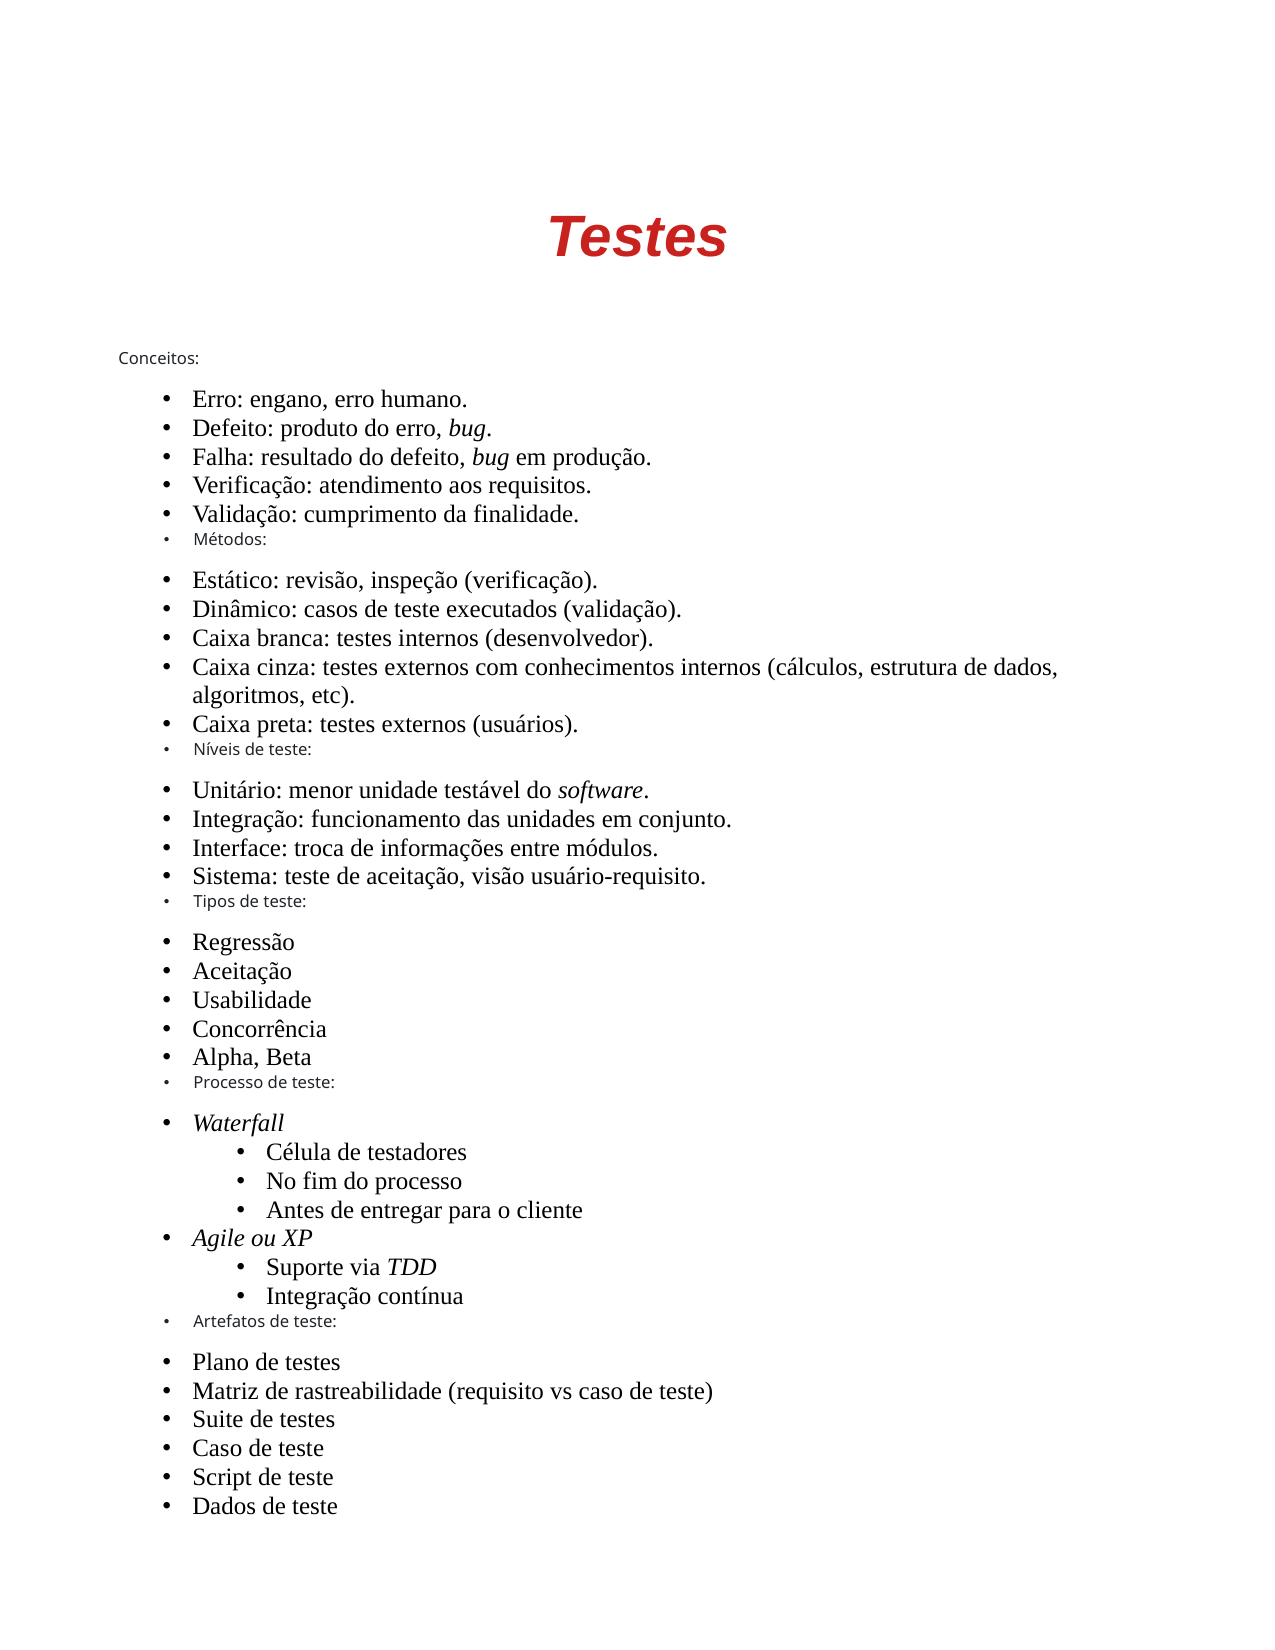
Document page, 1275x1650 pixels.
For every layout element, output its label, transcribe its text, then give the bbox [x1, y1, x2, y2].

list Tipos de teste: [164, 890, 1157, 913]
list Caixa preta: testes externos (usuários). [162, 709, 1157, 738]
list Validação: cumprimento da finalidade. [162, 499, 1157, 528]
list Dados de teste [162, 1491, 1157, 1519]
list Alpha, Beta [162, 1042, 1157, 1071]
list Estático: revisão, inspeção (verificação). [162, 565, 1157, 594]
list Plano de testes [162, 1347, 1157, 1376]
list Regressão [162, 927, 1157, 956]
list Integração: funcionamento das unidades em conjunto. [162, 804, 1157, 833]
text Conceitos: [118, 324, 1157, 370]
list Níveis de teste: [164, 738, 1157, 761]
list Defeito: produto do erro, bug. [162, 413, 1157, 442]
list Erro: engano, erro humano. [162, 384, 1157, 413]
list Matriz de rastreabilidade (requisito vs caso de teste) [162, 1376, 1157, 1404]
list Caixa cinza: testes externos com conhecimentos internos (cálculos, estrutura de dados, algoritmos, etc). [162, 652, 1157, 709]
list Agile ou XP [162, 1223, 1157, 1252]
list Concorrência [162, 1014, 1157, 1042]
list Integração contínua [236, 1281, 1157, 1310]
list Falha: resultado do defeito, bug em produção. [162, 442, 1157, 471]
list Usabilidade [162, 985, 1157, 1014]
list Suporte via TDD [236, 1252, 1157, 1281]
list Métodos: [164, 528, 1157, 551]
list Sistema: teste de aceitação, visão usuário-requisito. [162, 861, 1157, 890]
list Suite de testes [162, 1404, 1157, 1433]
list Verificação: atendimento aos requisitos. [162, 471, 1157, 499]
list Interface: troca de informações entre módulos. [162, 833, 1157, 861]
list Antes de entregar para o cliente [236, 1195, 1157, 1223]
list Aceitação [162, 956, 1157, 985]
list Célula de testadores [236, 1137, 1157, 1166]
title Testes [118, 201, 1157, 268]
list Caso de teste [162, 1433, 1157, 1462]
list Processo de teste: [164, 1071, 1157, 1094]
list Caixa branca: testes internos (desenvolvedor). [162, 623, 1157, 652]
list Artefatos de teste: [164, 1310, 1157, 1332]
list Waterfall [162, 1108, 1157, 1137]
list Dinâmico: casos de teste executados (validação). [162, 594, 1157, 623]
list Unitário: menor unidade testável do software. [162, 775, 1157, 804]
list No fim do processo [236, 1166, 1157, 1195]
list Script de teste [162, 1462, 1157, 1491]
